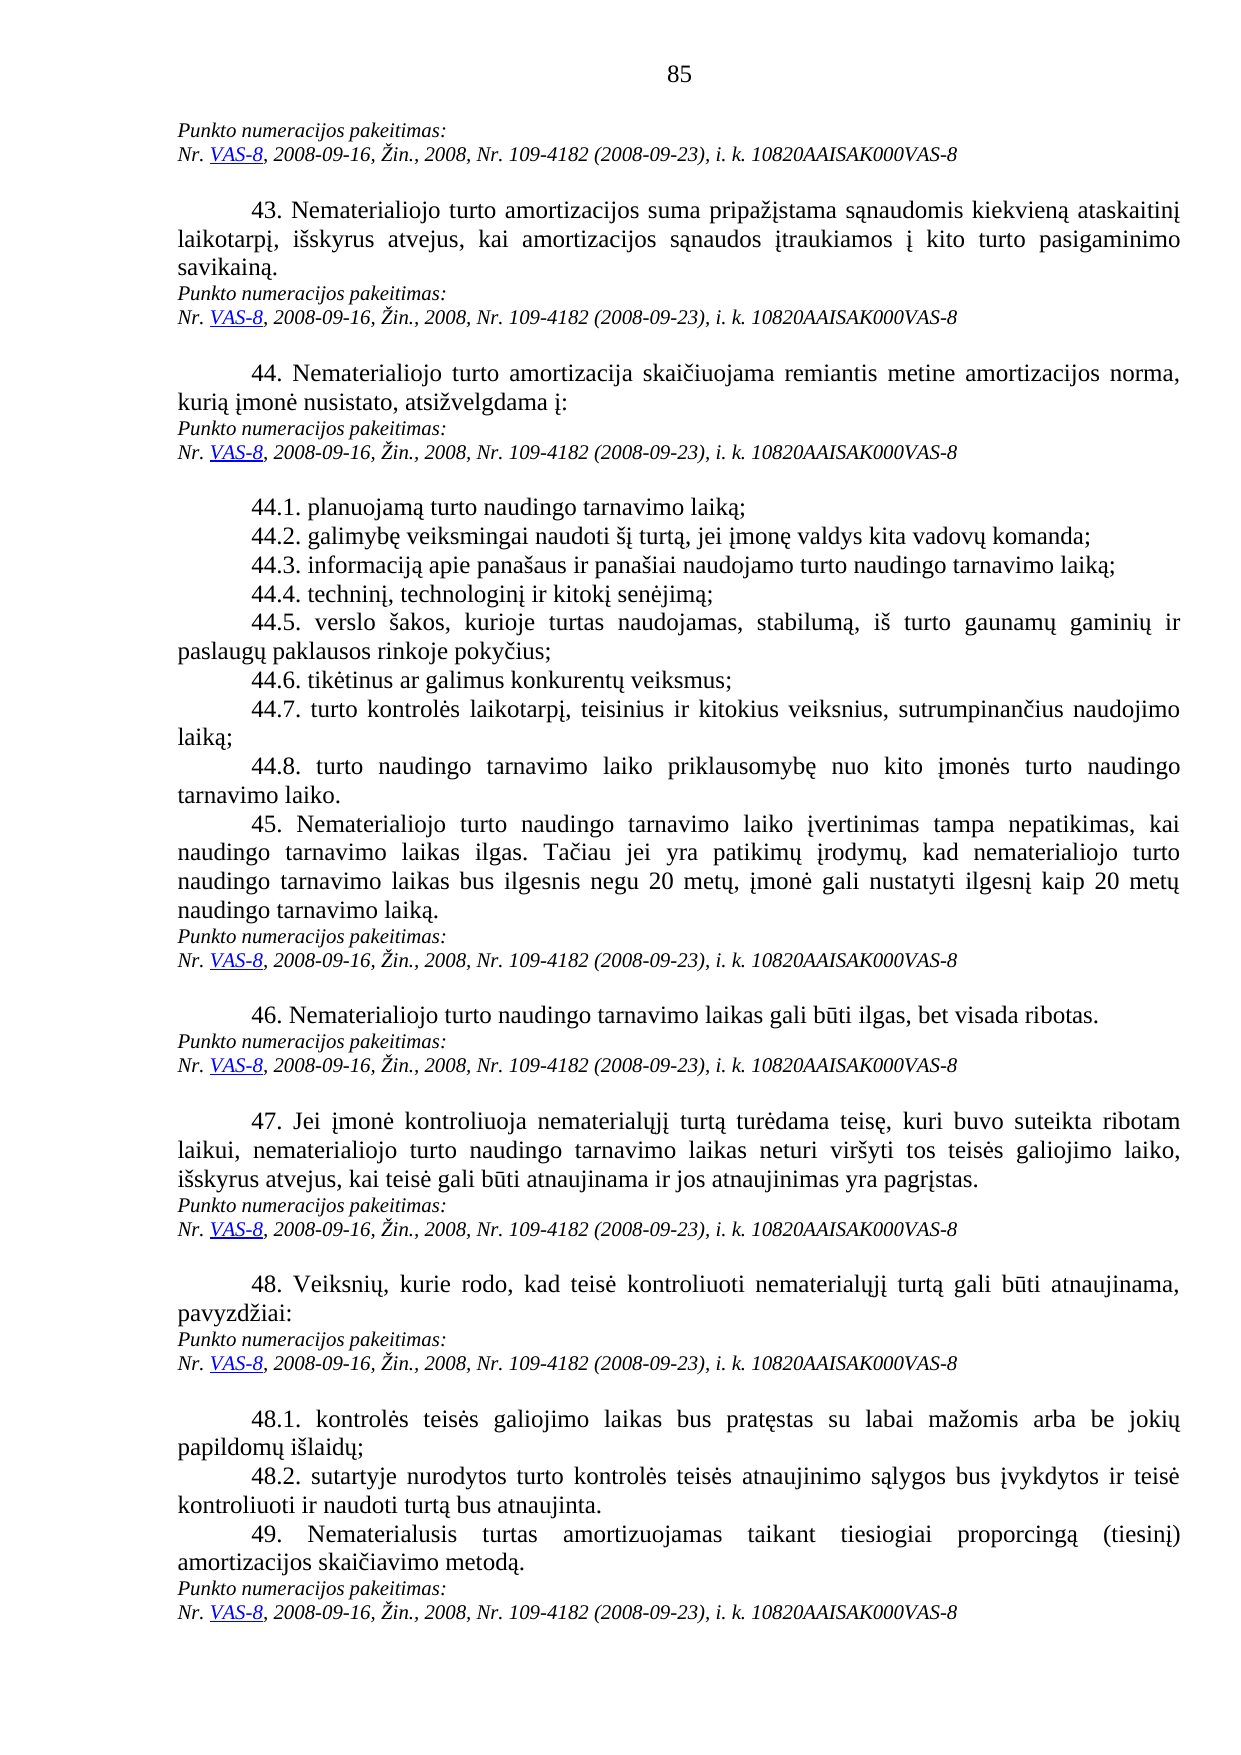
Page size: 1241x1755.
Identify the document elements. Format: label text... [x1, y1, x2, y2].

text 44.5. verslo šakos, kurioje turtas naudojamas, stabilumą, iš turto gaunamų gaminių ir paslaugų paklausos rinkoje pokyčius; [177, 607, 1181, 665]
text 48. Veiksnių, kurie rodo, kad teisė kontroliuoti nematerialųjį turtą gali būti atnaujinama, pavyzdžiai: [177, 1269, 1181, 1327]
text Nr. VAS-8, 2008-09-16, Žin., 2008, Nr. 109-4182 (2008-09-23), i. k. 10820AAISAK000VAS-8 [177, 440, 1181, 464]
text 46. Nematerialiojo turto naudingo tarnavimo laikas gali būti ilgas, bet visada ribotas. [177, 1001, 1181, 1029]
text 47. Jei įmonė kontroliuoja nematerialųjį turtą turėdama teisę, kuri buvo suteikta ribotam laikui, nematerialiojo turto naudingo tarnavimo laikas neturi viršyti tos teisės galiojimo laiko, išskyrus atvejus, kai teisė gali būti atnaujinama ir jos atnaujinimas yra pagrįstas. [177, 1106, 1181, 1192]
text Punkto numeracijos pakeitimas: [177, 416, 1181, 440]
text Punkto numeracijos pakeitimas: [177, 1192, 1181, 1217]
text Punkto numeracijos pakeitimas: [177, 281, 1181, 305]
text Nr. VAS-8, 2008-09-16, Žin., 2008, Nr. 109-4182 (2008-09-23), i. k. 10820AAISAK000VAS-8 [177, 1351, 1181, 1375]
text 44.1. planuojamą turto naudingo tarnavimo laiką; [177, 492, 1181, 521]
text 44.3. informaciją apie panašaus ir panašiai naudojamo turto naudingo tarnavimo laiką; [177, 550, 1181, 579]
text 44.8. turto naudingo tarnavimo laiko priklausomybę nuo kito įmonės turto naudingo tarnavimo laiko. [177, 751, 1181, 809]
text 44.2. galimybę veiksmingai naudoti šį turtą, jei įmonę valdys kita vadovų komanda; [177, 521, 1181, 550]
text 44.7. turto kontrolės laikotarpį, teisinius ir kitokius veiksnius, sutrumpinančius naudojimo laiką; [177, 694, 1181, 751]
text Punkto numeracijos pakeitimas: [177, 924, 1181, 948]
text Nr. VAS-8, 2008-09-16, Žin., 2008, Nr. 109-4182 (2008-09-23), i. k. 10820AAISAK000VAS-8 [177, 1053, 1181, 1077]
text 48.2. sutartyje nurodytos turto kontrolės teisės atnaujinimo sąlygos bus įvykdytos ir teisė kontroliuoti ir naudoti turtą bus atnaujinta. [177, 1461, 1181, 1519]
text Punkto numeracijos pakeitimas: [177, 1576, 1181, 1600]
text Nr. VAS-8, 2008-09-16, Žin., 2008, Nr. 109-4182 (2008-09-23), i. k. 10820AAISAK000VAS-8 [177, 305, 1181, 329]
text 48.1. kontrolės teisės galiojimo laikas bus pratęstas su labai mažomis arba be jokių papildomų išlaidų; [177, 1404, 1181, 1461]
text 49. Nematerialusis turtas amortizuojamas taikant tiesiogiai proporcingą (tiesinį) amortizacijos skaičiavimo metodą. [177, 1519, 1181, 1576]
text 44.4. techninį, technologinį ir kitokį senėjimą; [177, 579, 1181, 607]
text Punkto numeracijos pakeitimas: [177, 118, 1181, 142]
text Nr. VAS-8, 2008-09-16, Žin., 2008, Nr. 109-4182 (2008-09-23), i. k. 10820AAISAK000VAS-8 [177, 948, 1181, 972]
text Punkto numeracijos pakeitimas: [177, 1029, 1181, 1053]
text Nr. VAS-8, 2008-09-16, Žin., 2008, Nr. 109-4182 (2008-09-23), i. k. 10820AAISAK000VAS-8 [177, 142, 1181, 166]
text 44.6. tikėtinus ar galimus konkurentų veiksmus; [177, 665, 1181, 694]
text 44. Nematerialiojo turto amortizacija skaičiuojama remiantis metine amortizacijos norma, kurią įmonė nusistato, atsižvelgdama į: [177, 358, 1181, 416]
text Punkto numeracijos pakeitimas: [177, 1327, 1181, 1351]
text 45. Nematerialiojo turto naudingo tarnavimo laiko įvertinimas tampa nepatikimas, kai naudingo tarnavimo laikas ilgas. Tačiau jei yra patikimų įrodymų, kad nematerialiojo turto naudingo tarnavimo laikas bus ilgesnis negu 20 metų, įmonė gali nustatyti ilgesnį kaip 20 metų naudingo tarnavimo laiką. [177, 809, 1181, 924]
text Nr. VAS-8, 2008-09-16, Žin., 2008, Nr. 109-4182 (2008-09-23), i. k. 10820AAISAK000VAS-8 [177, 1217, 1181, 1241]
text 43. Nematerialiojo turto amortizacijos suma pripažįstama sąnaudomis kiekvieną ataskaitinį laikotarpį, išskyrus atvejus, kai amortizacijos sąnaudos įtraukiamos į kito turto pasigaminimo savikainą. [177, 195, 1181, 281]
text Nr. VAS-8, 2008-09-16, Žin., 2008, Nr. 109-4182 (2008-09-23), i. k. 10820AAISAK000VAS-8 [177, 1600, 1181, 1624]
